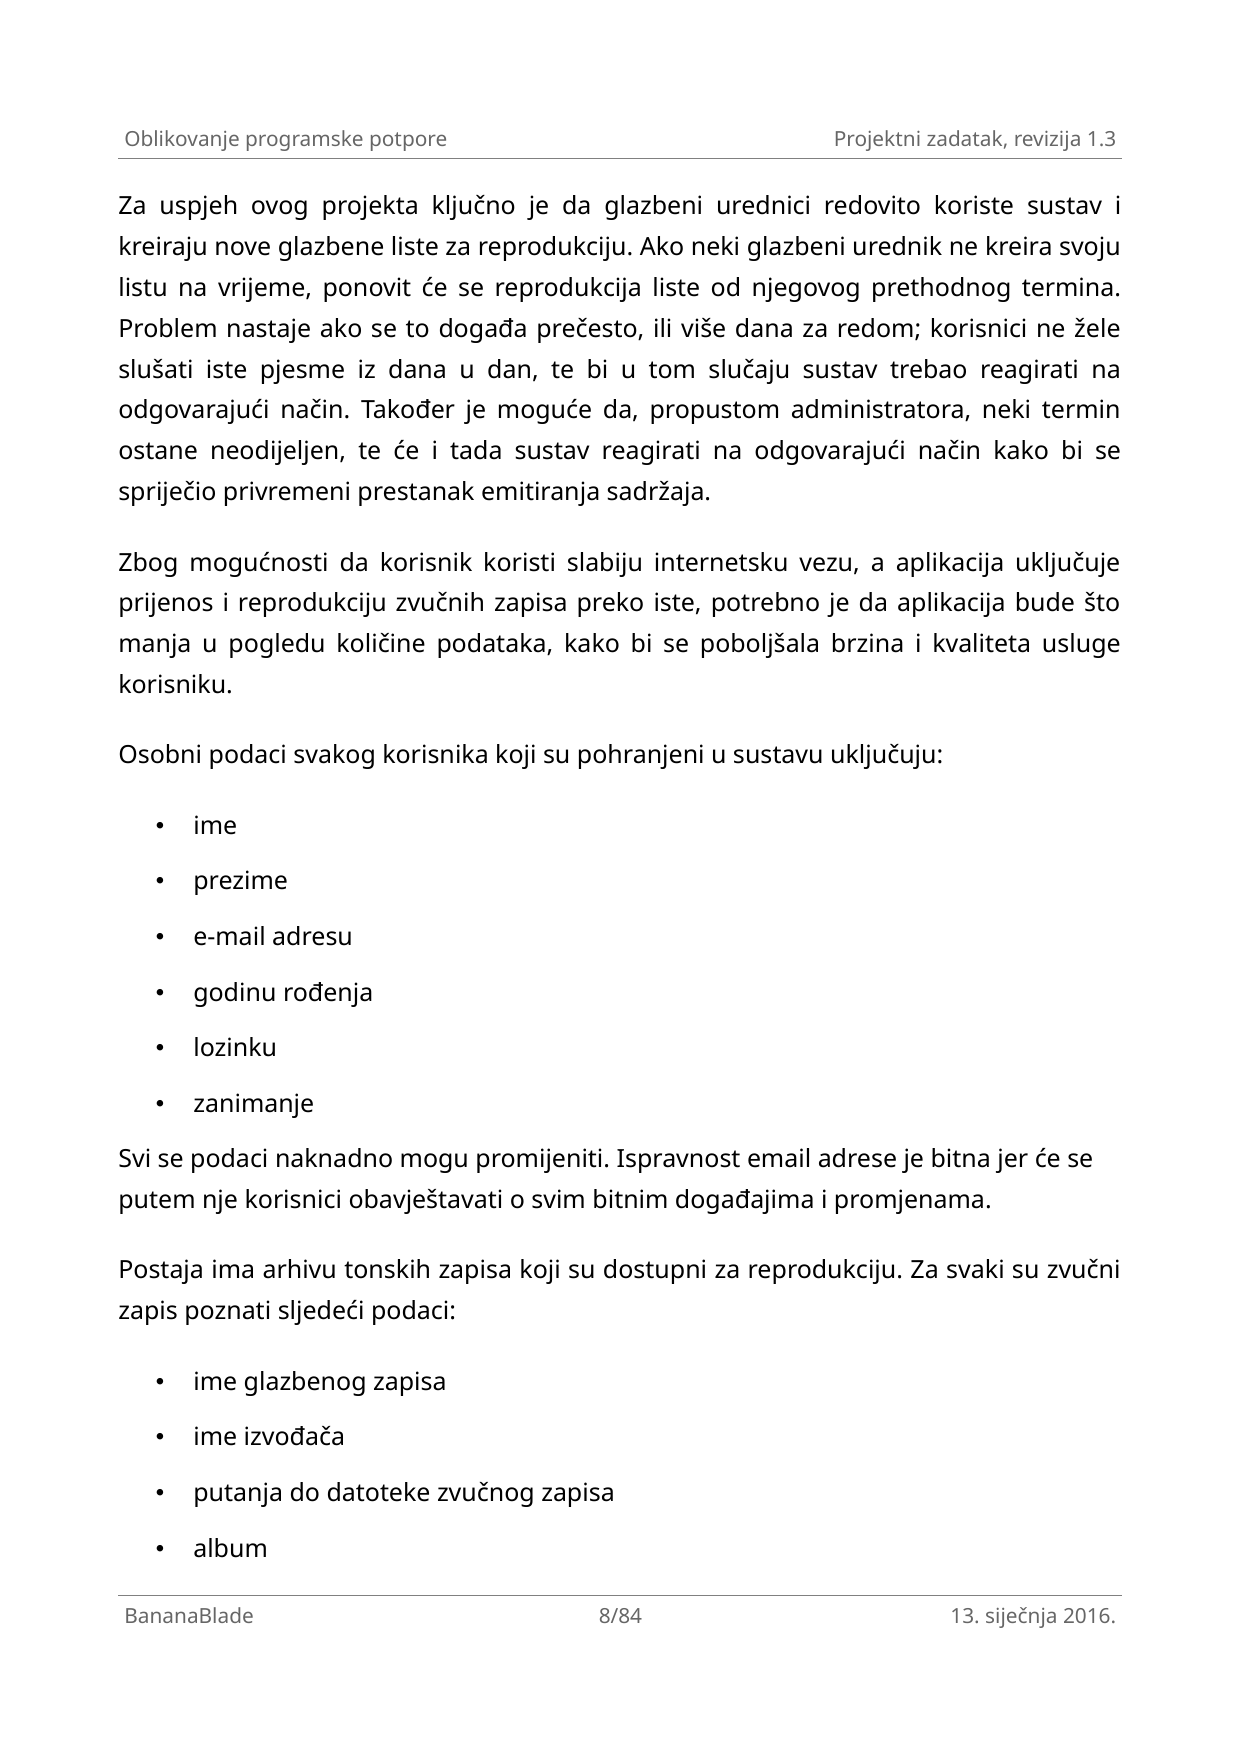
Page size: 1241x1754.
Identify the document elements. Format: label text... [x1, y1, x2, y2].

list zanimanje [156, 1085, 1122, 1119]
list ime glazbenog zapisa [156, 1363, 1122, 1397]
list album [156, 1530, 1122, 1564]
list prezime [156, 863, 1122, 897]
list ime [156, 807, 1122, 841]
text Svi se podaci naknadno mogu promijeniti. Ispravnost email adrese je bitna jer će se putem nje korisnici obavještavati o svim bitnim događajima i promjenama. [118, 1141, 1122, 1216]
text Za uspjeh ovog projekta ključno je da glazbeni urednici redovito koriste sustav i kreiraju nove glazbene liste za reprodukciju. Ako neki glazbeni urednik ne kreira svoju listu na vrijeme, ponovit će se reprodukcija liste od njegovog prethodnog termina. Problem nastaje ako se to događa prečesto, ili više dana za redom; korisnici ne žele slušati iste pjesme iz dana u dan, te bi u tom slučaju sustav trebao reagirati na odgovarajući način. Također je moguće da, propustom administratora, neki termin ostane neodijeljen, te će i tada sustav reagirati na odgovarajući način kako bi se spriječio privremeni prestanak emitiranja sadržaja. [118, 188, 1122, 508]
list e-mail adresu [156, 918, 1122, 953]
list ime izvođača [156, 1419, 1122, 1453]
list godinu rođenja [156, 974, 1122, 1008]
text Osobni podaci svakog korisnika koji su pohranjeni u sustavu uključuju: [118, 737, 1122, 771]
list lozinku [156, 1030, 1122, 1064]
text Postaja ima arhivu tonskih zapisa koji su dostupni za reprodukciju. Za svaki su zvučni zapis poznati sljedeći podaci: [118, 1252, 1122, 1327]
text Zbog mogućnosti da korisnik koristi slabiju internetsku vezu, a aplikacija uključuje prijenos i reprodukciju zvučnih zapisa preko iste, potrebno je da aplikacija bude što manja u pogledu količine podataka, kako bi se poboljšala brzina i kvaliteta usluge korisniku. [118, 544, 1122, 701]
list putanja do datoteke zvučnog zapisa [156, 1474, 1122, 1509]
